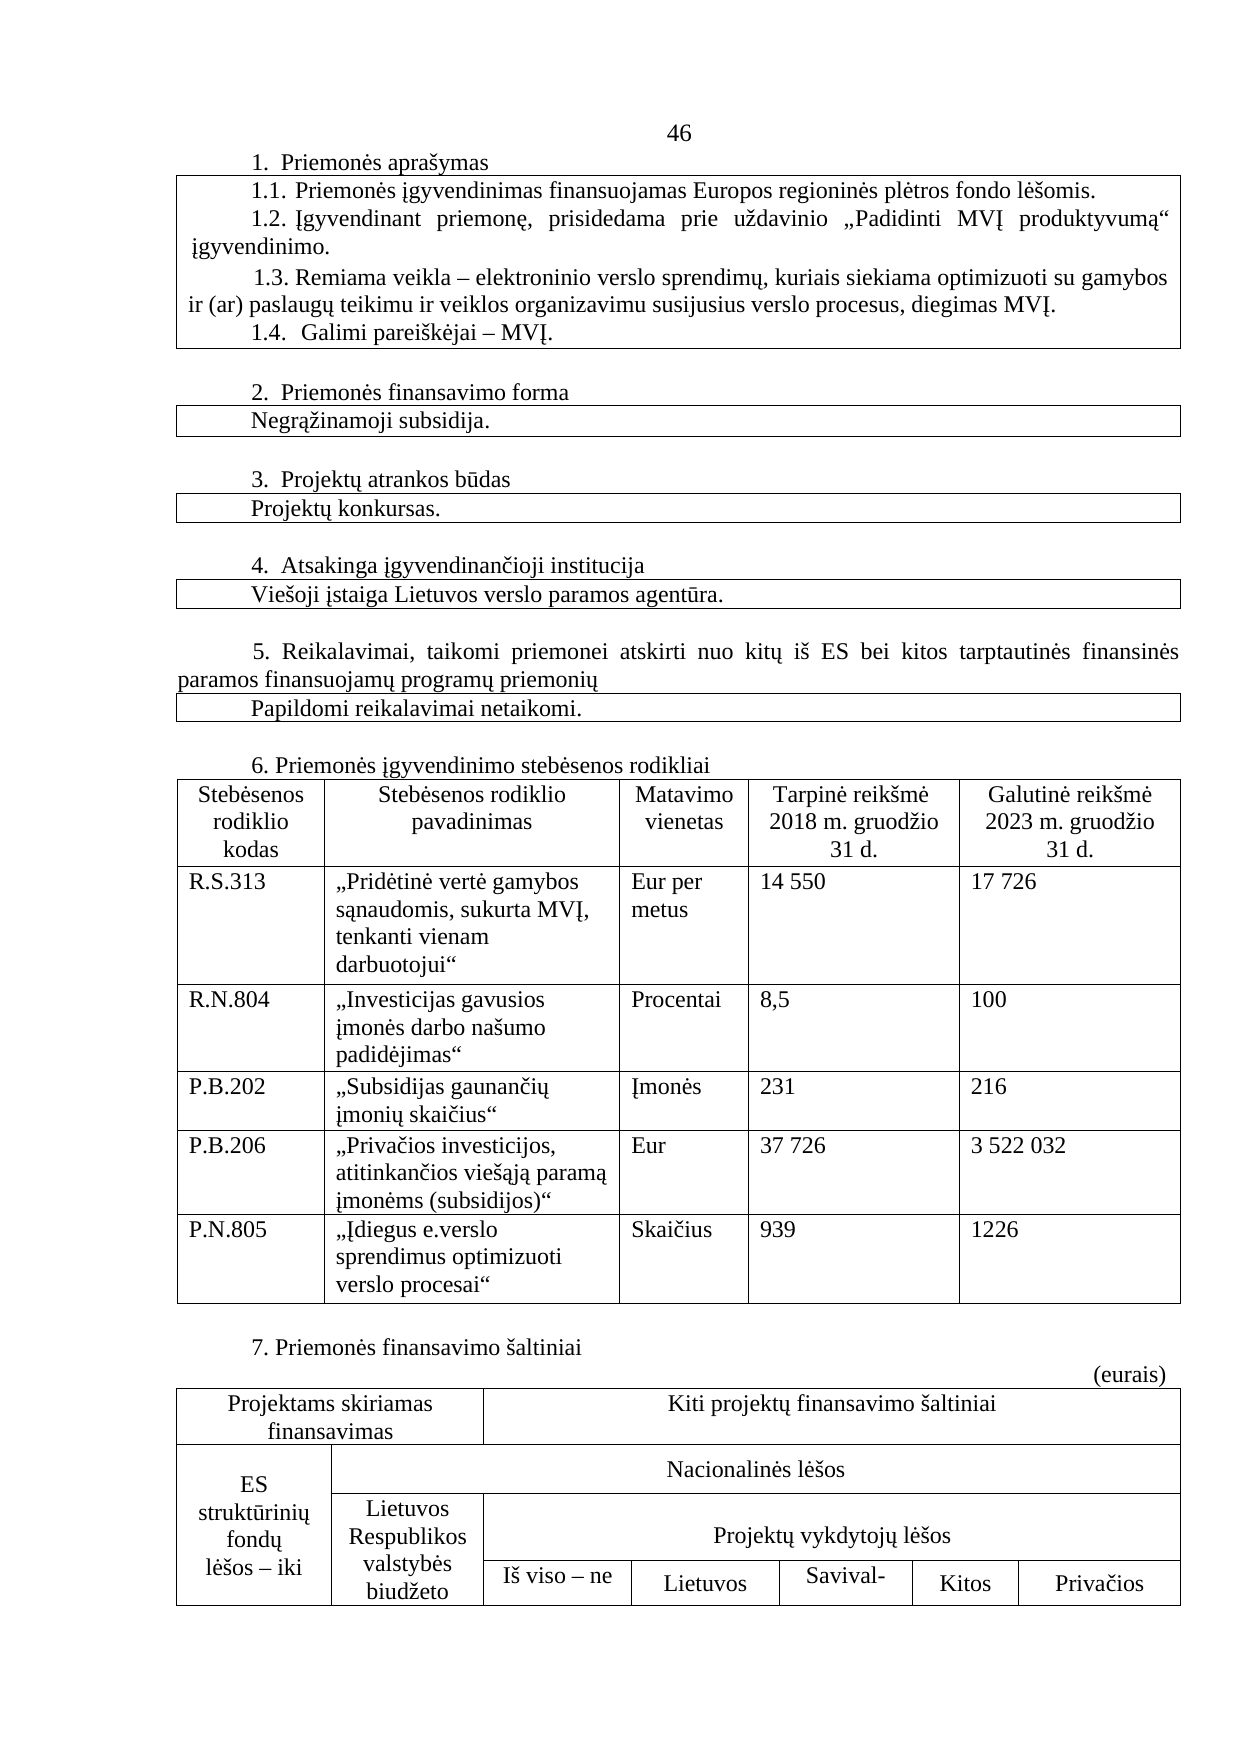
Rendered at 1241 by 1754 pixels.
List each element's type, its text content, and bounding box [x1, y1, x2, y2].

table_cell Kitos [913, 1561, 1018, 1605]
table_cell 1.4. Galimi pareiškėjai – MVĮ. [177, 318, 1180, 348]
table_cell 939 [749, 1215, 959, 1303]
table_header Viešoji įstaiga Lietuvos verslo paramos agentūra. [177, 580, 1180, 608]
table_cell 3 522 032 [960, 1131, 1180, 1214]
table_cell Iš viso – ne [484, 1561, 631, 1605]
table_cell Įmonės [620, 1072, 748, 1130]
text 7. Priemonės finansavimo šaltiniai [251, 1333, 1181, 1360]
table_header 1.1. Priemonės įgyvendinimas finansuojamas Europos regioninės plėtros fondo lėšomis. [177, 176, 1180, 204]
text (eurais) [251, 1360, 1181, 1388]
table_cell 14 550 [749, 867, 959, 984]
table_cell Lietuvos Respublikos valstybės biudžeto [332, 1494, 483, 1605]
table_cell „Subsidijas gaunančių įmonių skaičius“ [325, 1072, 619, 1130]
table_cell P.B.202 [178, 1072, 324, 1130]
table_header Negrąžinamoji subsidija. [177, 406, 1180, 436]
text 6. Priemonės įgyvendinimo stebėsenos rodikliai [177, 751, 1181, 779]
table_header Kiti projektų finansavimo šaltiniai [484, 1389, 1180, 1444]
text 5. Reikalavimai, taikomi priemonei atskirti nuo kitų iš ES bei kitos tarptautinės finansinės paramos finansuojamų programų priemonių [177, 637, 1181, 693]
table_cell Eur [620, 1131, 748, 1214]
table_header Projektams skiriamas finansavimas [177, 1389, 483, 1444]
table_header Matavimo vienetas [620, 780, 748, 866]
table_cell Projektų vykdytojų lėšos [484, 1494, 1180, 1560]
table_cell 37 726 [749, 1131, 959, 1214]
table_cell Nacionalinės lėšos [332, 1445, 1180, 1493]
table_cell R.S.313 [178, 867, 324, 984]
table_cell Skaičius [620, 1215, 748, 1303]
text 4. Atsakinga įgyvendinančioji institucija [251, 551, 1181, 579]
table_cell 100 [960, 985, 1180, 1071]
table_cell P.N.805 [178, 1215, 324, 1303]
table_header Galutinė reikšmė 2023 m. gruodžio 31 d. [960, 780, 1180, 866]
table_cell 17 726 [960, 867, 1180, 984]
table_cell 8,5 [749, 985, 959, 1071]
table_cell R.N.804 [178, 985, 324, 1071]
table_cell 216 [960, 1072, 1180, 1130]
text 3. Projektų atrankos būdas [251, 465, 1181, 493]
table_header Stebėsenos rodiklio kodas [178, 780, 324, 866]
table_cell Eur per metus [620, 867, 748, 984]
table_cell 1.2. Įgyvendinant priemonę, prisidedama prie uždavinio „Padidinti MVĮ produktyvumą“ įgyvendinimo. [177, 204, 1180, 263]
table_cell 231 [749, 1072, 959, 1130]
table_header Papildomi reikalavimai netaikomi. [177, 694, 1180, 721]
table_cell Lietuvos [632, 1561, 779, 1605]
table_cell P.B.206 [178, 1131, 324, 1214]
table_header Tarpinė reikšmė 2018 m. gruodžio 31 d. [749, 780, 959, 866]
table_cell Procentai [620, 985, 748, 1071]
table_header Stebėsenos rodiklio pavadinimas [325, 780, 619, 866]
table_cell „Privačios investicijos, atitinkančios viešąją paramą įmonėms (subsidijos)“ [325, 1131, 619, 1214]
text 1. Priemonės aprašymas [251, 148, 1181, 175]
table_cell Privačios [1019, 1561, 1180, 1605]
table_cell 1.3. Remiama veikla – elektroninio verslo sprendimų, kuriais siekiama optimizuoti su gamybos ir (ar) paslaugų teikimu ir veiklos organizavimu susijusius verslo procesus, diegimas MVĮ. [177, 263, 1180, 318]
table_header Projektų konkursas. [177, 494, 1180, 522]
table_cell 1226 [960, 1215, 1180, 1303]
table_cell „Pridėtinė vertė gamybos sąnaudomis, sukurta MVĮ, tenkanti vienam darbuotojui“ [325, 867, 619, 984]
table_cell „Įdiegus e.verslo sprendimus optimizuoti verslo procesai“ [325, 1215, 619, 1303]
table_cell Savival- [780, 1561, 912, 1605]
table_cell „Investicijas gavusios įmonės darbo našumo padidėjimas“ [325, 985, 619, 1071]
table_cell ES struktūrinių fondų lėšos – iki [177, 1445, 331, 1605]
text 2. Priemonės finansavimo forma [251, 378, 1181, 405]
